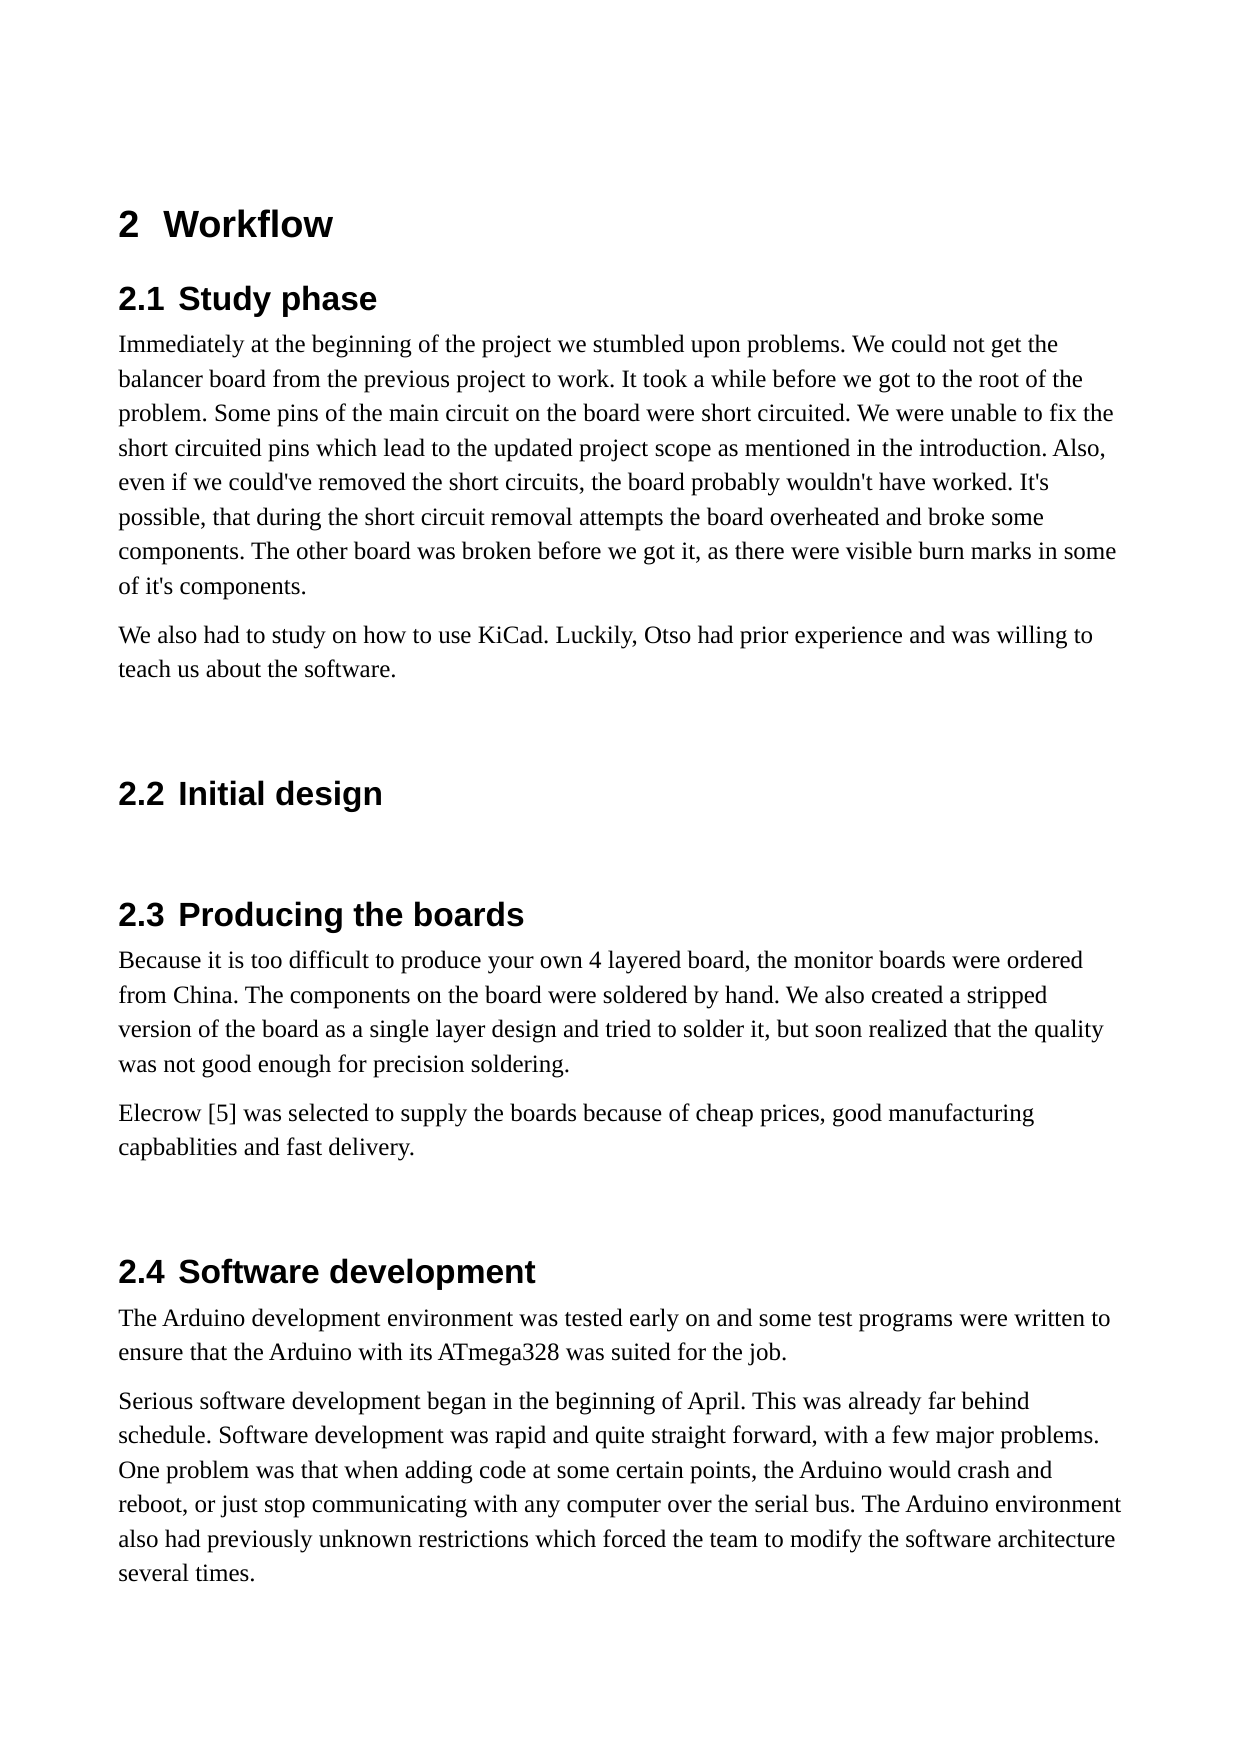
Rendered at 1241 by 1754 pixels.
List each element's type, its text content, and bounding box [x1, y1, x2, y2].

subtitle 2.3 Producing the boards [118, 894, 1122, 933]
subtitle 2.4 Software development [118, 1251, 1122, 1290]
text The Arduino development environment was tested early on and some test programs were written to ensure that the Arduino with its ATmega328 was suited for the job. [118, 1303, 1122, 1366]
text Because it is too difficult to produce your own 4 layered board, the monitor boards were ordered from China. The components on the board were soldered by hand. We also created a stripped version of the board as a single layer design and tried to solder it, but soon realized that the quality was not good enough for precision soldering. [118, 946, 1122, 1078]
subtitle 2.1 Study phase [118, 278, 1122, 317]
text Immediately at the beginning of the project we stumbled upon problems. We could not get the balancer board from the previous project to work. It took a while before we got to the root of the problem. Some pins of the main circuit on the board were short circuited. We were unable to fix the short circuited pins which lead to the updated project scope as mentioned in the introduction. Also, even if we could've removed the short circuits, the board probably wouldn't have worked. It's possible, that during the short circuit removal attempts the board overheated and broke some components. The other board was broken before we got it, as there were visible burn marks in some of it's components. [118, 329, 1122, 599]
text We also had to study on how to use KiCad. Luckily, Otso had prior experience and was willing to teach us about the software. [118, 620, 1122, 683]
subtitle 2.2 Initial design [118, 773, 1122, 812]
text Elecrow [5] was selected to supply the boards because of cheap prices, good manufacturing capbablities and fast delivery. [118, 1098, 1122, 1161]
text Serious software development began in the beginning of April. This was already far behind schedule. Software development was rapid and quite straight forward, with a few major problems. One problem was that when adding code at some certain points, the Arduino would crash and reboot, or just stop communicating with any computer over the serial bus. The Arduino environment also had previously unknown restrictions which forced the team to modify the software architecture several times. [118, 1386, 1122, 1587]
subtitle 2 Workflow [118, 201, 1122, 245]
